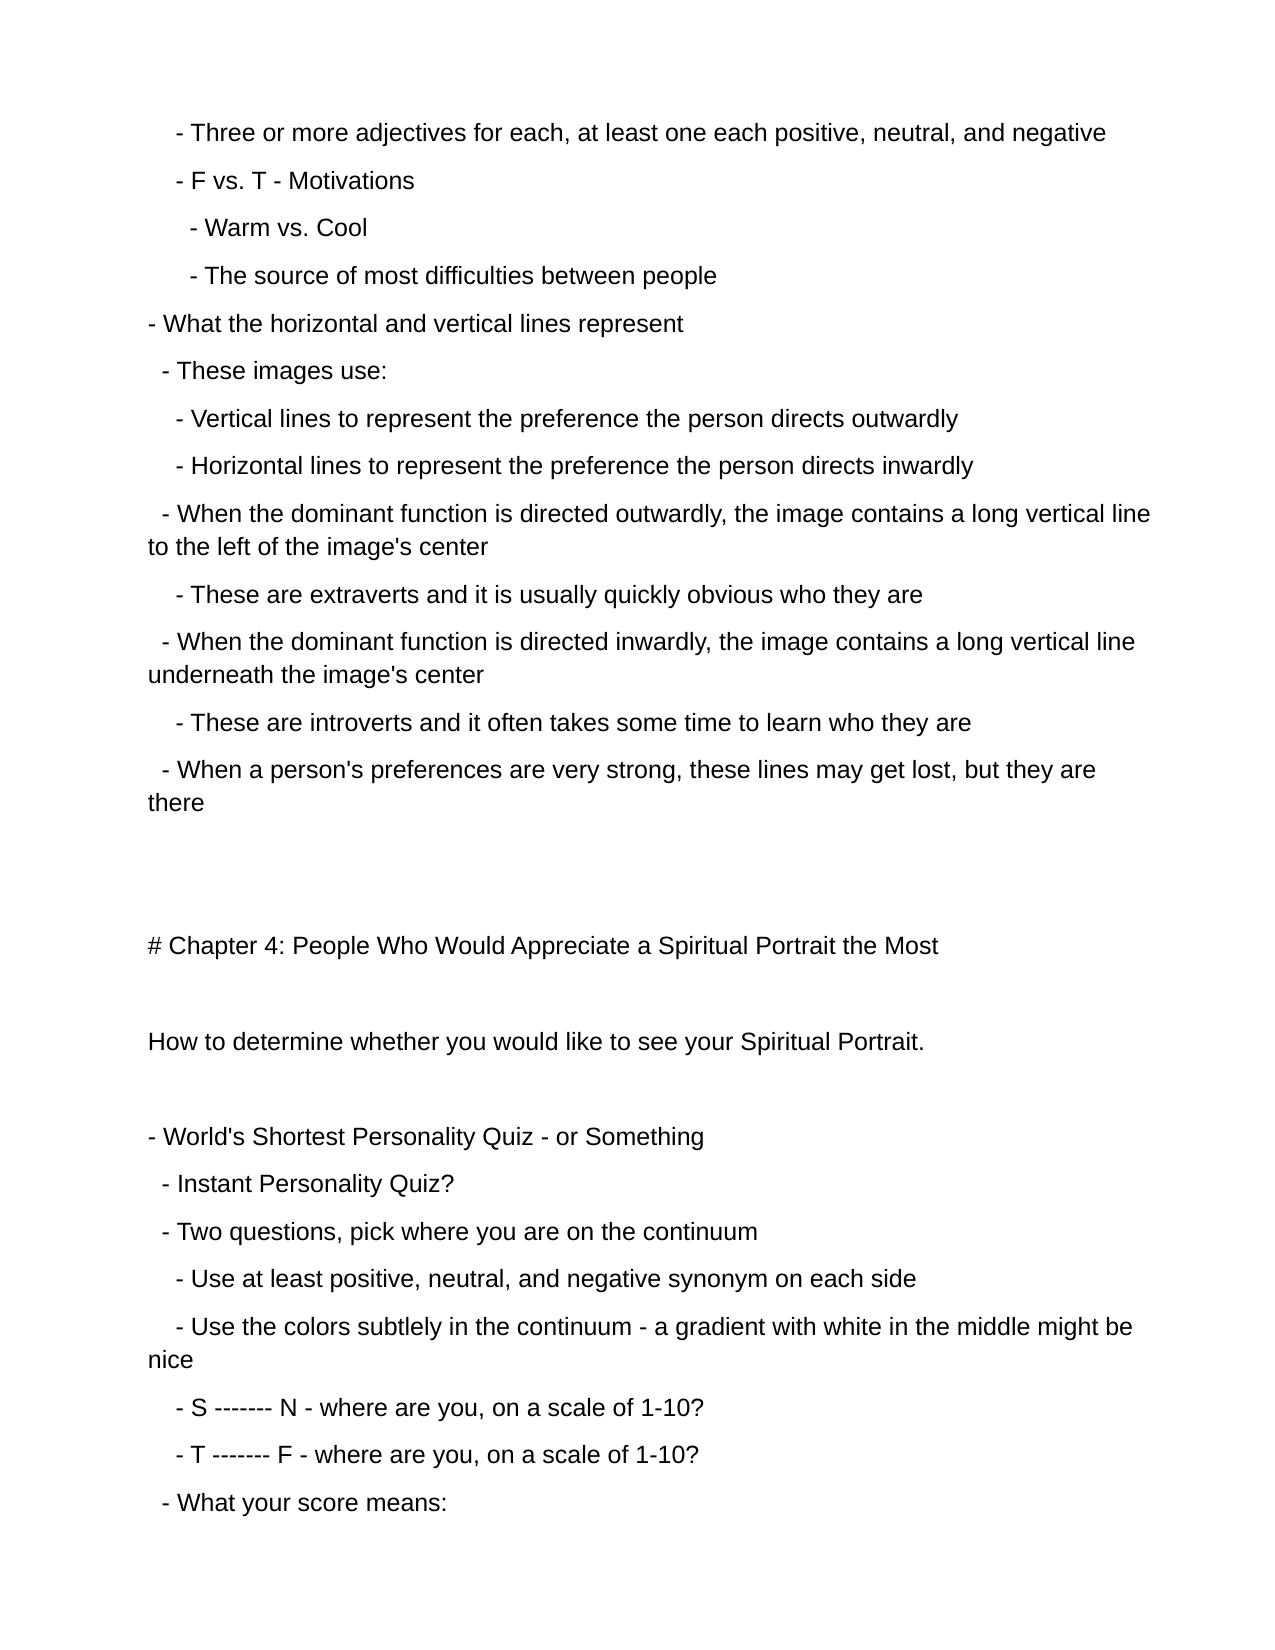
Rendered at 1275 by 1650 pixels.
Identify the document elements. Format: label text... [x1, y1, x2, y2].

text How to determine whether you would like to see your Spiritual Portrait. [148, 1026, 1157, 1055]
text - Use at least positive, neutral, and negative synonym on each side [148, 1264, 1157, 1293]
text - These are introverts and it often takes some time to learn who they are [148, 708, 1157, 737]
text - World's Shortest Personality Quiz - or Something [148, 1122, 1157, 1150]
text - T ------- F - where are you, on a scale of 1-10? [148, 1440, 1157, 1469]
text - What the horizontal and vertical lines represent [148, 308, 1157, 337]
text - When the dominant function is directed inwardly, the image contains a long vertical line underneath the image's center [148, 627, 1157, 689]
text - S ------- N - where are you, on a scale of 1-10? [148, 1393, 1157, 1421]
text - Instant Personality Quiz? [148, 1169, 1157, 1198]
text - When a person's preferences are very strong, these lines may get lost, but they are there [148, 755, 1157, 817]
text - The source of most difficulties between people [148, 261, 1157, 290]
text - What your score means: [148, 1488, 1157, 1517]
text - F vs. T - Motivations [148, 166, 1157, 194]
text - These images use: [148, 356, 1157, 385]
text - Use the colors subtlely in the continuum - a gradient with white in the middle might be nice [148, 1312, 1157, 1374]
text - Warm vs. Cool [148, 213, 1157, 242]
text - Vertical lines to represent the preference the person directs outwardly [148, 404, 1157, 432]
text - These are extraverts and it is usually quickly obvious who they are [148, 579, 1157, 608]
text - Horizontal lines to represent the preference the person directs inwardly [148, 451, 1157, 480]
text # Chapter 4: People Who Would Appreciate a Spiritual Portrait the Most [148, 931, 1157, 960]
text - Two questions, pick where you are on the continuum [148, 1217, 1157, 1246]
text - Three or more adjectives for each, at least one each positive, neutral, and negative [148, 118, 1157, 147]
text - When the dominant function is directed outwardly, the image contains a long vertical line to the left of the image's center [148, 499, 1157, 561]
